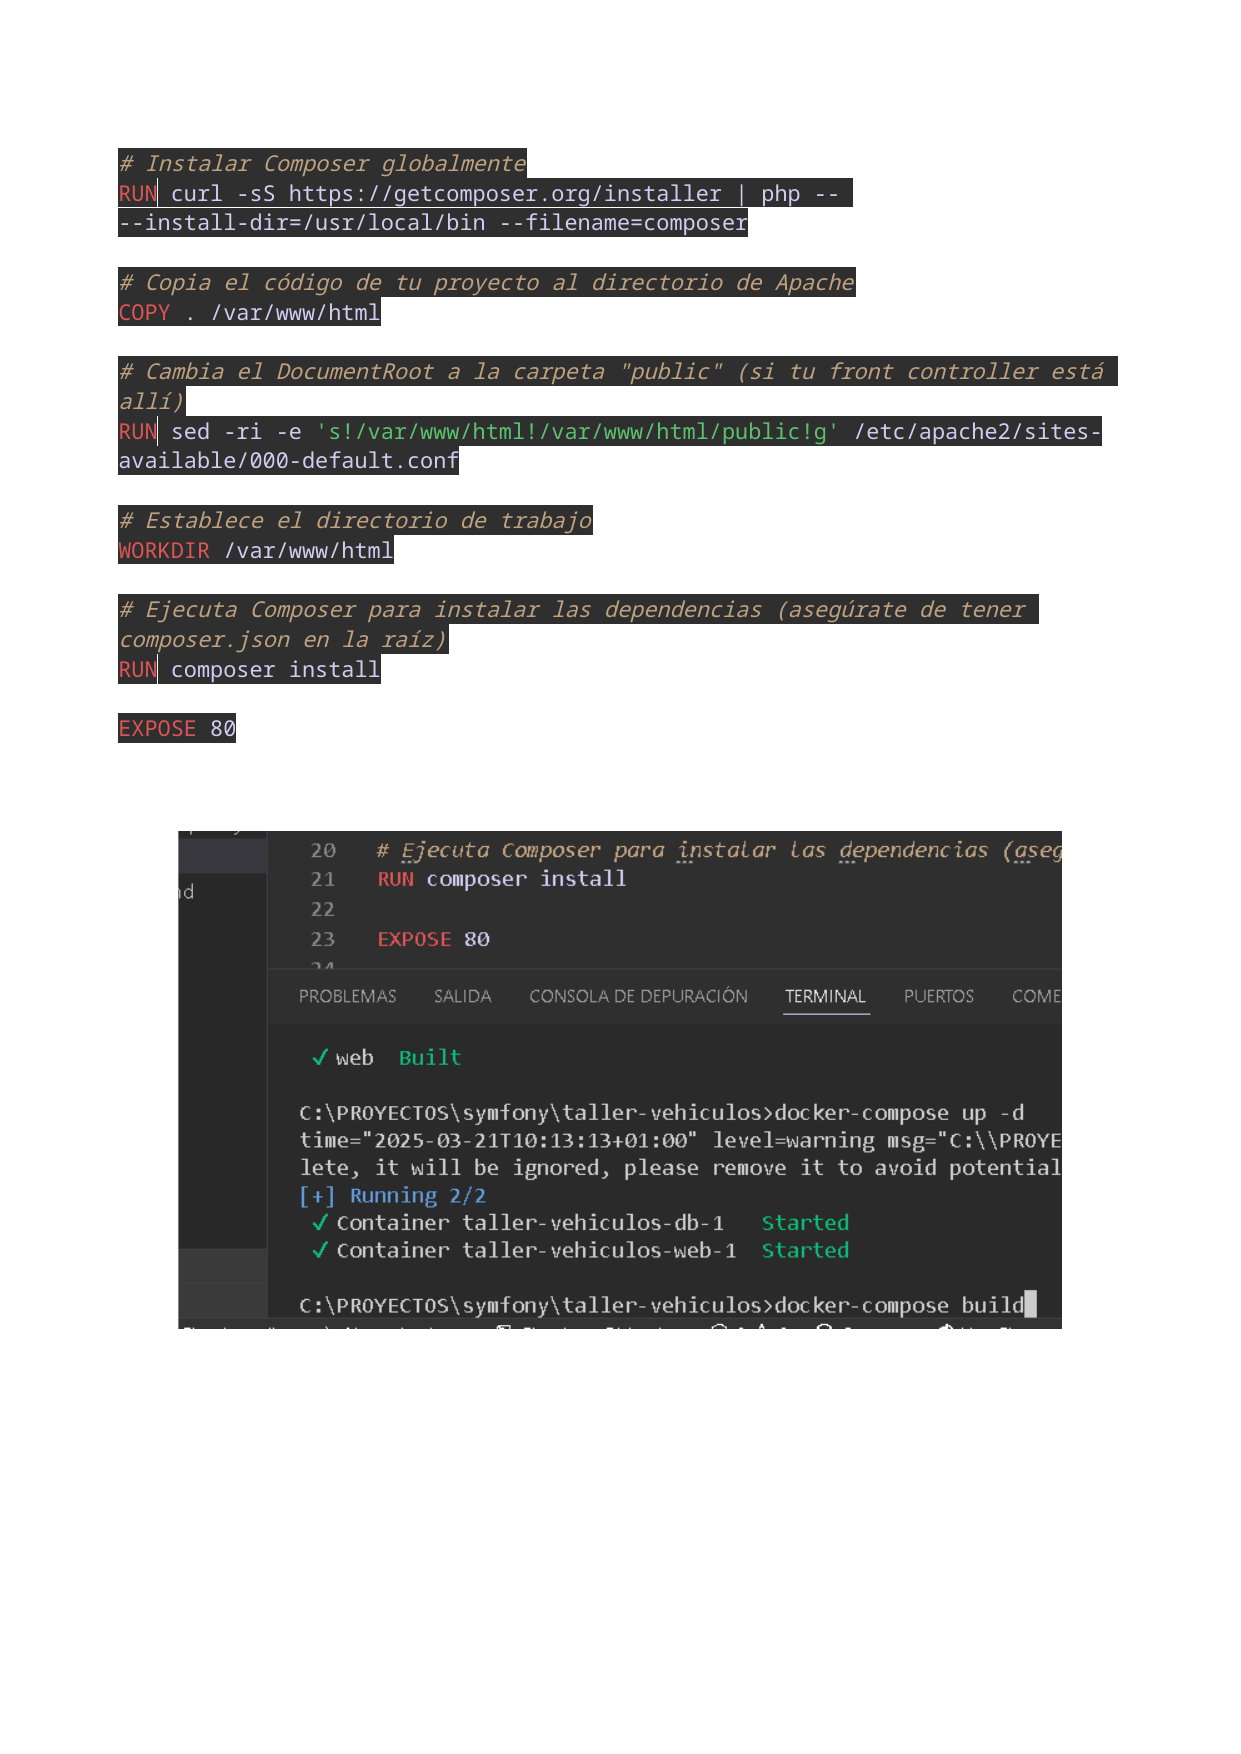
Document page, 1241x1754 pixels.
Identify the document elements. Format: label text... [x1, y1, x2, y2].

picture [178, 831, 1062, 1329]
text RUN curl -sS https://getcomposer.org/installer | php -- --install-dir=/usr/local/bin --filename=composer [118, 178, 1122, 237]
text WORKDIR /var/www/html [118, 535, 1122, 564]
text RUN composer install [118, 654, 1122, 684]
text RUN sed -ri -e 's!/var/www/html!/var/www/html/public!g' /etc/apache2/sites-available/000-default.conf [118, 416, 1122, 475]
text # Establece el directorio de trabajo [118, 505, 1122, 535]
text # Ejecuta Composer para instalar las dependencias (asegúrate de tener composer.json en la raíz) [118, 594, 1122, 654]
text # Cambia el DocumentRoot a la carpeta "public" (si tu front controller está allí) [118, 356, 1122, 416]
text # Copia el código de tu proyecto al directorio de Apache [118, 267, 1122, 297]
text # Instalar Composer globalmente [118, 148, 1122, 178]
text COPY . /var/www/html [118, 297, 1122, 326]
text EXPOSE 80 [118, 713, 1122, 743]
